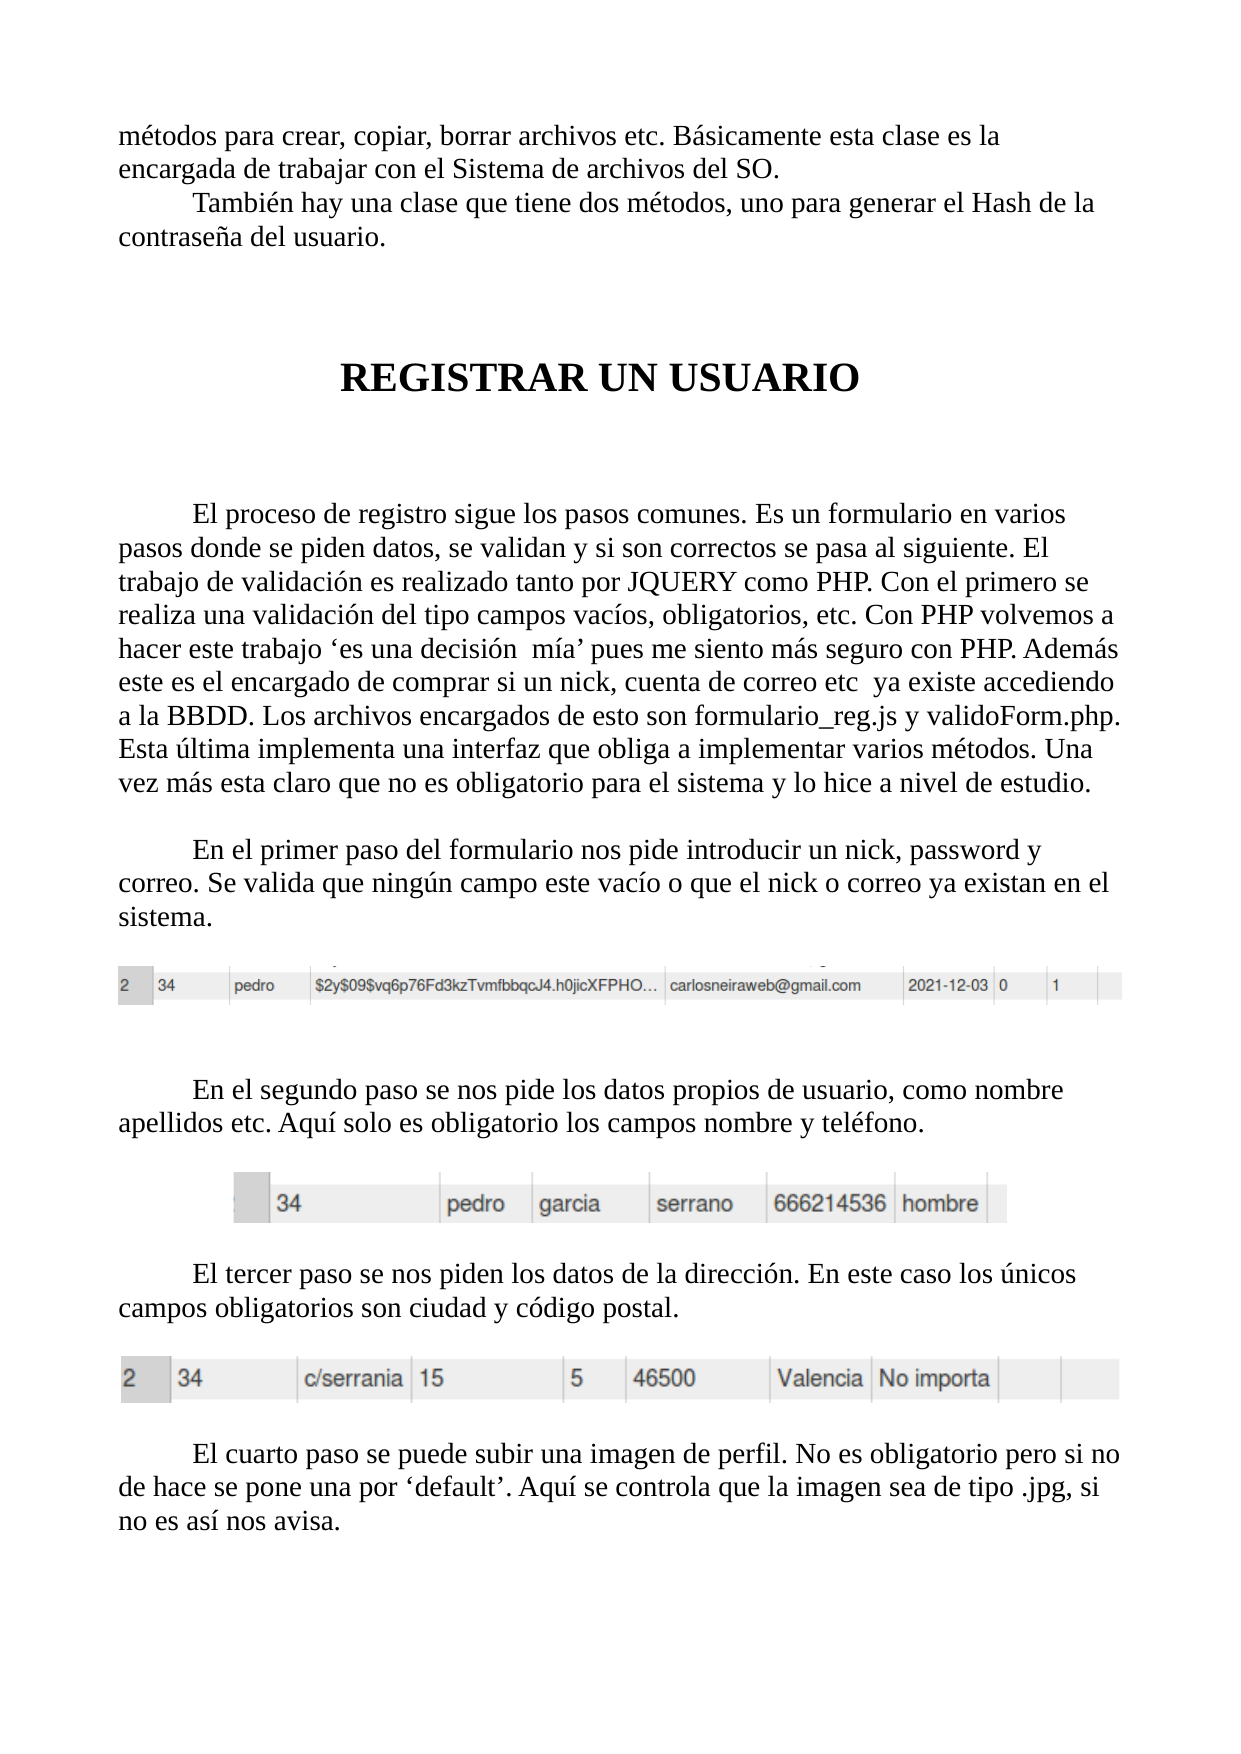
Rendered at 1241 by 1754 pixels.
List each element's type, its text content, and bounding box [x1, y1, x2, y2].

text También hay una clase que tiene dos métodos, uno para generar el Hash de la contraseña del usuario. [118, 185, 1122, 252]
text El tercer paso se nos piden los datos de la dirección. En este caso los únicos campos obligatorios son ciudad y código postal. [118, 1256, 1122, 1323]
text En el segundo paso se nos pide los datos propios de usuario, como nombre apellidos etc. Aquí solo es obligatorio los campos nombre y teléfono. [118, 1072, 1122, 1139]
picture [121, 1356, 1120, 1403]
picture [233, 1172, 1007, 1223]
picture [118, 966, 1123, 1005]
text El cuarto paso se puede subir una imagen de perfil. No es obligatorio pero si no de hace se pone una por ‘default’. Aquí se controla que la imagen sea de tipo .jpg, si no es así nos avisa. [118, 1436, 1122, 1536]
text El proceso de registro sigue los pasos comunes. Es un formulario en varios pasos donde se piden datos, se validan y si son correctos se pasa al siguiente. El trabajo de validación es realizado tanto por JQUERY como PHP. Con el primero se realiza una validación del tipo campos vacíos, obligatorios, etc. Con PHP volvemos a hacer este trabajo ‘es una decisión mía’ pues me siento más seguro con PHP. Además este es el encargado de comprar si un nick, cuenta de correo etc ya existe accediendo a la BBDD. Los archivos encargados de esto son formulario_reg.js y validoForm.php. Esta última implementa una interfaz que obliga a implementar varios métodos. Una vez más esta claro que no es obligatorio para el sistema y lo hice a nivel de estudio. [118, 497, 1122, 798]
text REGISTRAR UN USUARIO [118, 353, 1122, 401]
text métodos para crear, copiar, borrar archivos etc. Básicamente esta clase es la encargada de trabajar con el Sistema de archivos del SO. [118, 118, 1122, 185]
text En el primer paso del formulario nos pide introducir un nick, password y correo. Se valida que ningún campo este vacío o que el nick o correo ya existan en el sistema. [118, 832, 1122, 933]
